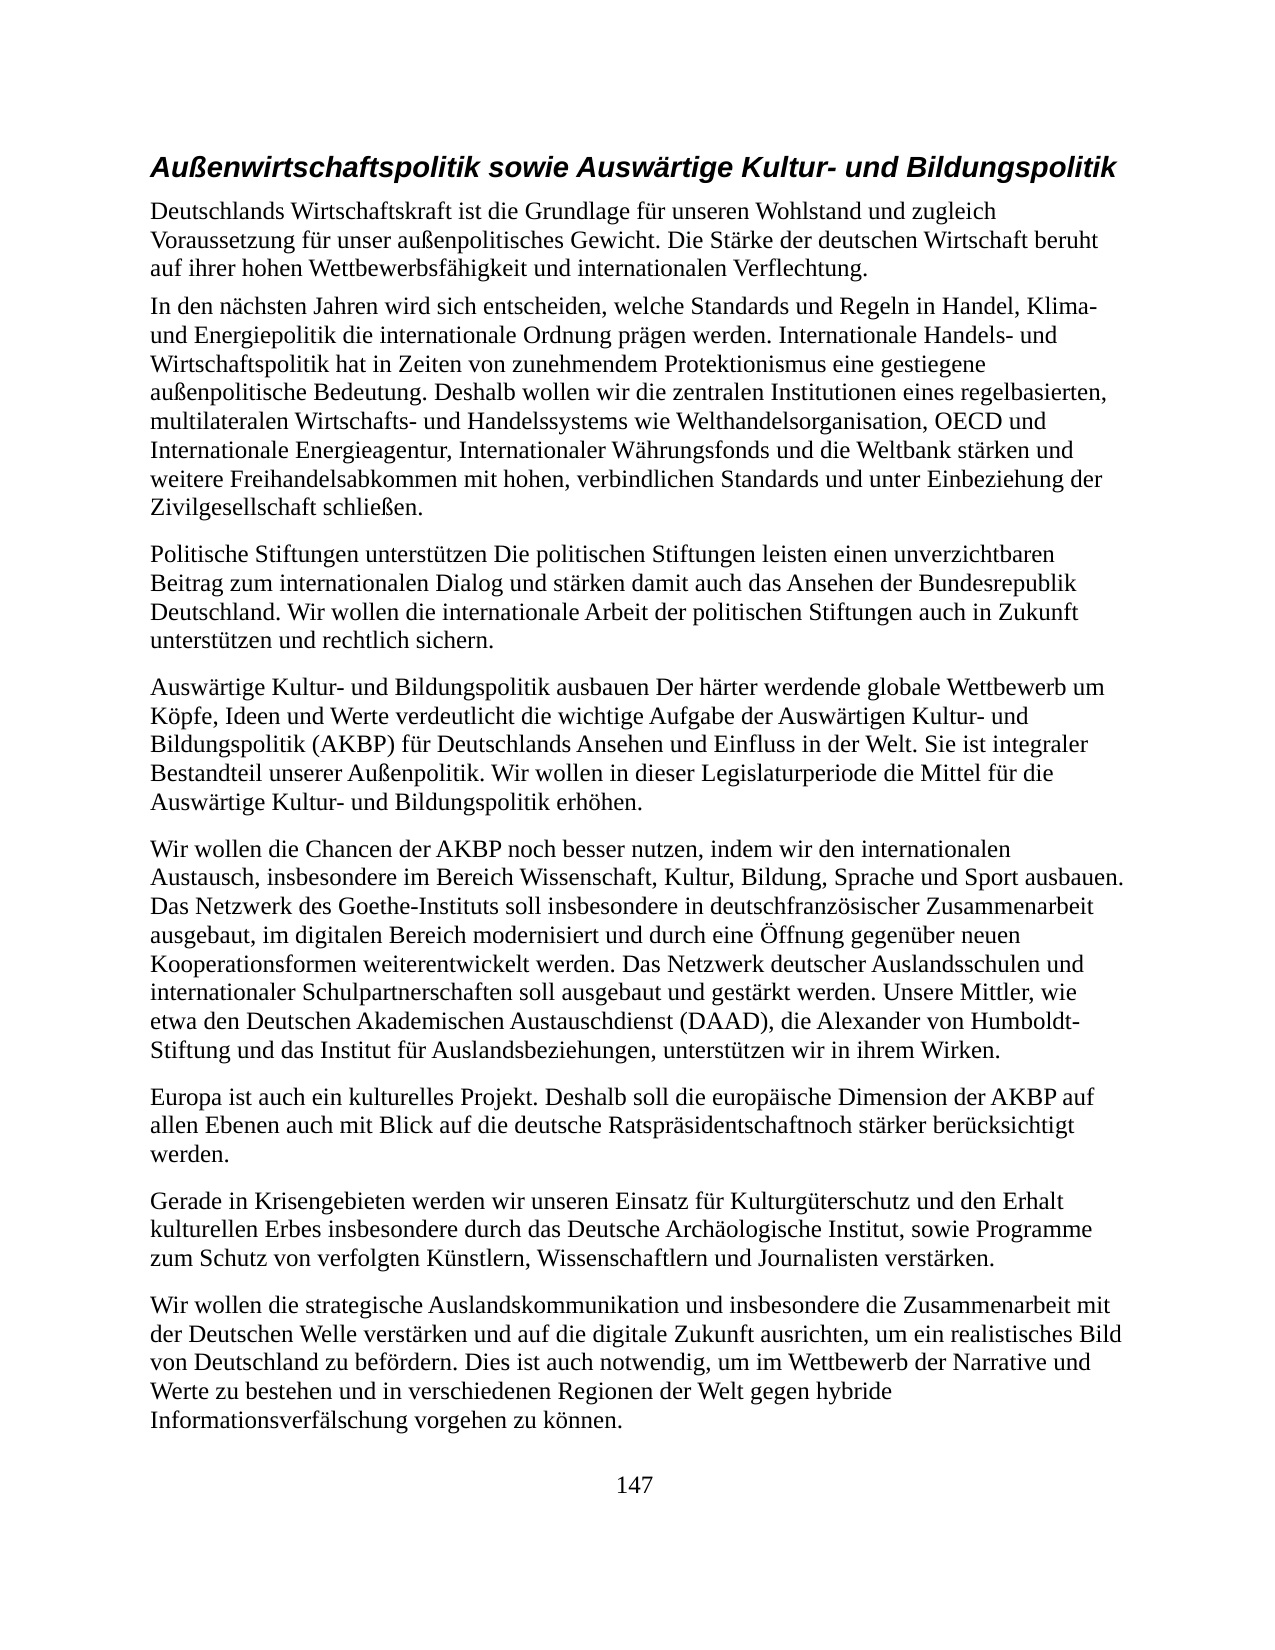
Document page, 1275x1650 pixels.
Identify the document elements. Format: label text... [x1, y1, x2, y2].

text Gerade in Krisengebieten werden wir unseren Einsatz für Kulturgüterschutz und den Erhalt kulturellen Erbes insbesondere durch das Deutsche Archäologische Institut, sowie Programme zum Schutz von verfolgten Künstlern, Wissenschaftlern und Journalisten verstärken. [150, 1186, 1125, 1272]
text Auswärtige Kultur- und Bildungspolitik ausbauen Der härter werdende globale Wettbewerb um Köpfe, Ideen und Werte verdeutlicht die wichtige Aufgabe der Auswärtigen Kultur- und Bildungspolitik (AKBP) für Deutschlands Ansehen und Einfluss in der Welt. Sie ist integraler Bestandteil unserer Außenpolitik. Wir wollen in dieser Legislaturperiode die Mittel für die Auswärtige Kultur- und Bildungspolitik erhöhen. [150, 672, 1125, 816]
text Wir wollen die Chancen der AKBP noch besser nutzen, indem wir den internationalen Austausch, insbesondere im Bereich Wissenschaft, Kultur, Bildung, Sprache und Sport ausbauen. Das Netzwerk des Goethe-Instituts soll insbesondere in deutschfranzösischer Zusammenarbeit ausgebaut, im digitalen Bereich modernisiert und durch eine Öffnung gegenüber neuen Kooperationsformen weiterentwickelt werden. Das Netzwerk deutscher Auslandsschulen und internationaler Schulpartnerschaften soll ausgebaut und gestärkt werden. Unsere Mittler, wie etwa den Deutschen Akademischen Austauschdienst (DAAD), die Alexander von Humboldt-Stiftung und das Institut für Auslandsbeziehungen, unterstützen wir in ihrem Wirken. [150, 834, 1125, 1064]
subtitle Außenwirtschaftspolitik sowie Auswärtige Kultur- und Bildungspolitik [150, 150, 1125, 183]
text Europa ist auch ein kulturelles Projekt. Deshalb soll die europäische Dimension der AKBP auf allen Ebenen auch mit Blick auf die deutsche Ratspräsidentschaftnoch stärker berücksichtigt werden. [150, 1082, 1125, 1168]
text Deutschlands Wirtschaftskraft ist die Grundlage für unseren Wohlstand und zugleich Voraussetzung für unser außenpolitisches Gewicht. Die Stärke der deutschen Wirtschaft beruht auf ihrer hohen Wettbewerbsfähigkeit und internationalen Verflechtung. [150, 196, 1125, 282]
text Politische Stiftungen unterstützen Die politischen Stiftungen leisten einen unverzichtbaren Beitrag zum internationalen Dialog und stärken damit auch das Ansehen der Bundesrepublik Deutschland. Wir wollen die internationale Arbeit der politischen Stiftungen auch in Zukunft unterstützen und rechtlich sichern. [150, 539, 1125, 654]
text In den nächsten Jahren wird sich entscheiden, welche Standards und Regeln in Handel, Klima- und Energiepolitik die internationale Ordnung prägen werden. Internationale Handels- und Wirtschaftspolitik hat in Zeiten von zunehmendem Protektionismus eine gestiegene außenpolitische Bedeutung. Deshalb wollen wir die zentralen Institutionen eines regelbasierten, multilateralen Wirtschafts- und Handelssystems wie Welthandelsorganisation, OECD und Internationale Energieagentur, Internationaler Währungsfonds und die Weltbank stärken und weitere Freihandelsabkommen mit hohen, verbindlichen Standards und unter Einbeziehung der Zivilgesellschaft schließen. [150, 291, 1125, 521]
text Wir wollen die strategische Auslandskommunikation und insbesondere die Zusammenarbeit mit der Deutschen Welle verstärken und auf die digitale Zukunft ausrichten, um ein realistisches Bild von Deutschland zu befördern. Dies ist auch notwendig, um im Wettbewerb der Narrative und Werte zu bestehen und in verschiedenen Regionen der Welt gegen hybride Informationsverfälschung vorgehen zu können. [150, 1290, 1125, 1434]
